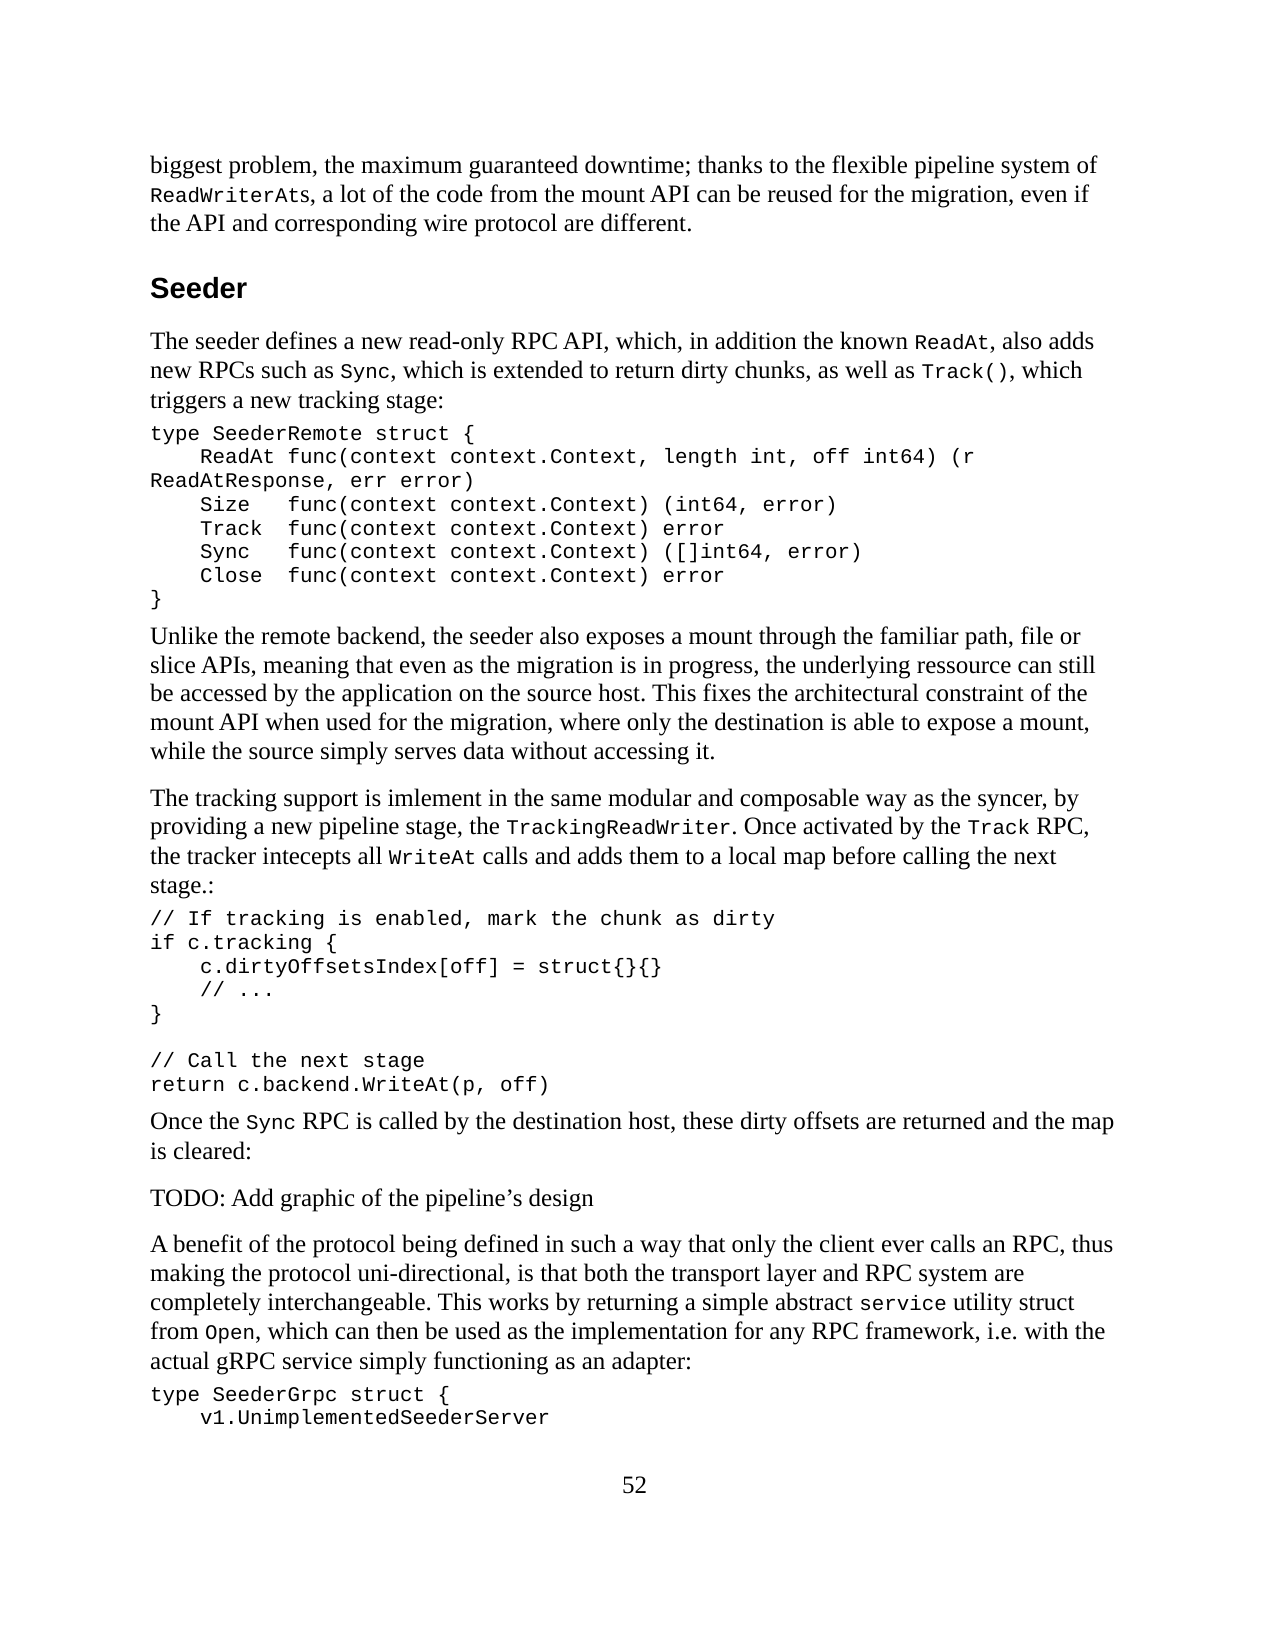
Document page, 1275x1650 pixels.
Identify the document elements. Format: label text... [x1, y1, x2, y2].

text The seeder defines a new read-only RPC API, which, in addition the known ReadAt, also adds new RPCs such as Sync, which is extended to return dirty chunks, as well as Track(), which triggers a new tracking stage: [150, 326, 1125, 414]
text Sync func(context context.Context) ([]int64, error) [150, 541, 1125, 565]
text // If tracking is enabled, mark the chunk as dirty [150, 908, 1125, 932]
text Once the Sync RPC is called by the destination host, these dirty offsets are returned and the map is cleared: [150, 1106, 1125, 1165]
text c.dirtyOffsetsIndex[off] = struct{}{} [150, 956, 1125, 979]
text // Call the next stage [150, 1050, 1125, 1074]
text return c.backend.WriteAt(p, off) [150, 1074, 1125, 1097]
text Size func(context context.Context) (int64, error) [150, 494, 1125, 517]
subtitle Seeder [150, 271, 1125, 304]
text TODO: Add graphic of the pipeline’s design [150, 1183, 1125, 1211]
text The tracking support is imlement in the same modular and composable way as the syncer, by providing a new pipeline stage, the TrackingReadWriter. Once activated by the Track RPC, the tracker intecepts all WriteAt calls and adds them to a local map before calling the next stage.: [150, 783, 1125, 899]
text v1.UnimplementedSeederServer [150, 1407, 1125, 1431]
text Unlike the remote backend, the seeder also exposes a mount through the familiar path, file or slice APIs, meaning that even as the migration is in progress, the underlying ressource can still be accessed by the application on the source host. This fixes the architectural constraint of the mount API when used for the migration, where only the destination is able to expose a mount, while the source simply serves data without accessing it. [150, 621, 1125, 765]
text Track func(context context.Context) error [150, 517, 1125, 541]
text biggest problem, the maximum guaranteed downtime; thanks to the flexible pipeline system of ReadWriterAts, a lot of the code from the mount API can be reused for the migration, even if the API and corresponding wire protocol are different. [150, 150, 1125, 237]
text type SeederGrpc struct { [150, 1384, 1125, 1407]
text ReadAt func(context context.Context, length int, off int64) (r ReadAtResponse, err error) [150, 447, 1125, 494]
text } [150, 588, 1125, 612]
text } [150, 1003, 1125, 1027]
text A benefit of the protocol being defined in such a way that only the client ever calls an RPC, thus making the protocol uni-directional, is that both the transport layer and RPC system are completely interchangeable. This works by returning a simple abstract service utility struct from Open, which can then be used as the implementation for any RPC framework, i.e. with the actual gRPC service simply functioning as an adapter: [150, 1229, 1125, 1375]
text if c.tracking { [150, 932, 1125, 956]
text type SeederRemote struct { [150, 423, 1125, 447]
text Close func(context context.Context) error [150, 565, 1125, 588]
text // ... [150, 979, 1125, 1003]
